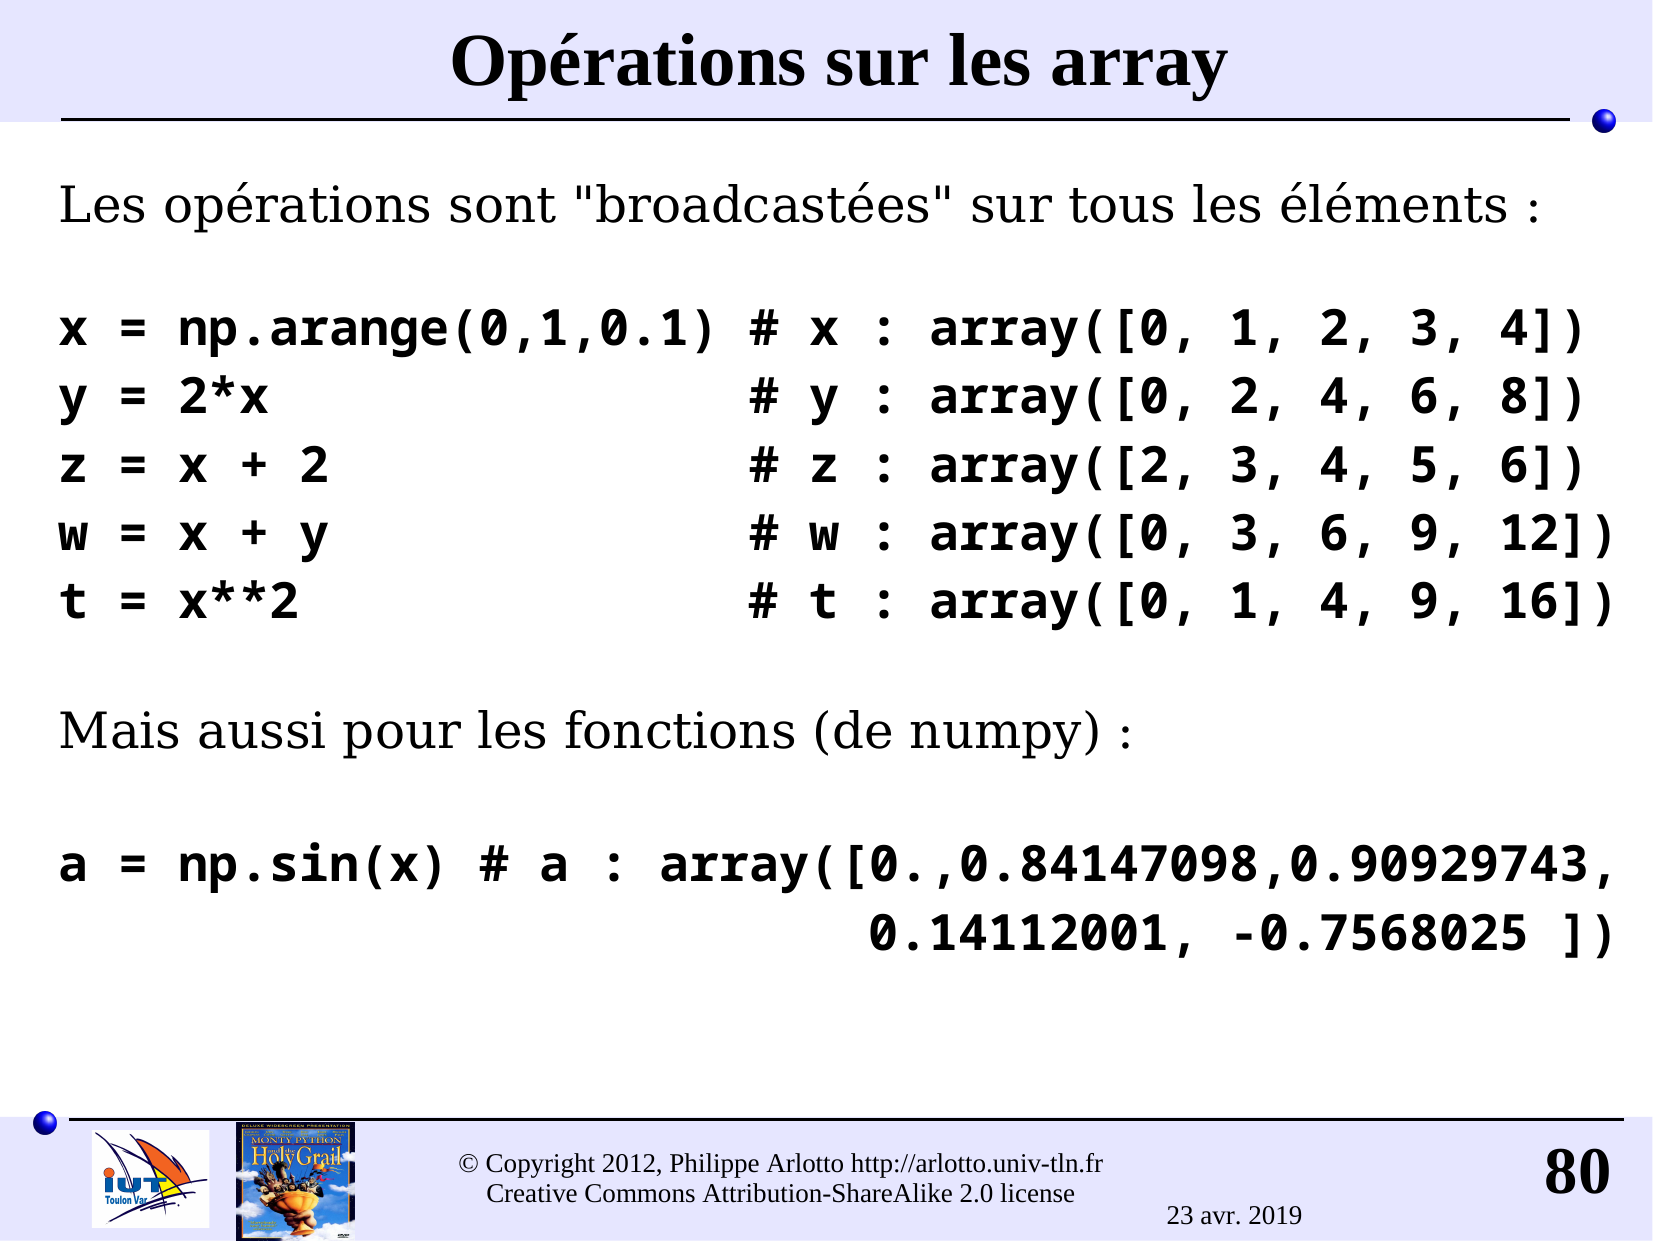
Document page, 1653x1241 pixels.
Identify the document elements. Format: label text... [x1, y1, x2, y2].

picture [236, 1122, 355, 1241]
title Opérations sur les array [95, 14, 1585, 107]
text_box Les opérations sont "broadcastées" sur tous les éléments : x = np.arange(0,1,0.1) # x : array([0, 1, 2, 3, 4]) y = 2*x # y : array([0, 2, 4, 6, 8]) z = x + 2 # z : array([2, 3, 4, 5, 6]) w = x + y # w : array([0, 3, 6, 9, 12]) t = x**2 # t : array([0, 1, 4, 9, 16]) Mais aussi pour les fonctions (de numpy) : a = np.sin(x) # a : array([0.,0.84147098,0.90929743, 0.14112001, -0.7568025 ]) [59, 175, 1650, 943]
